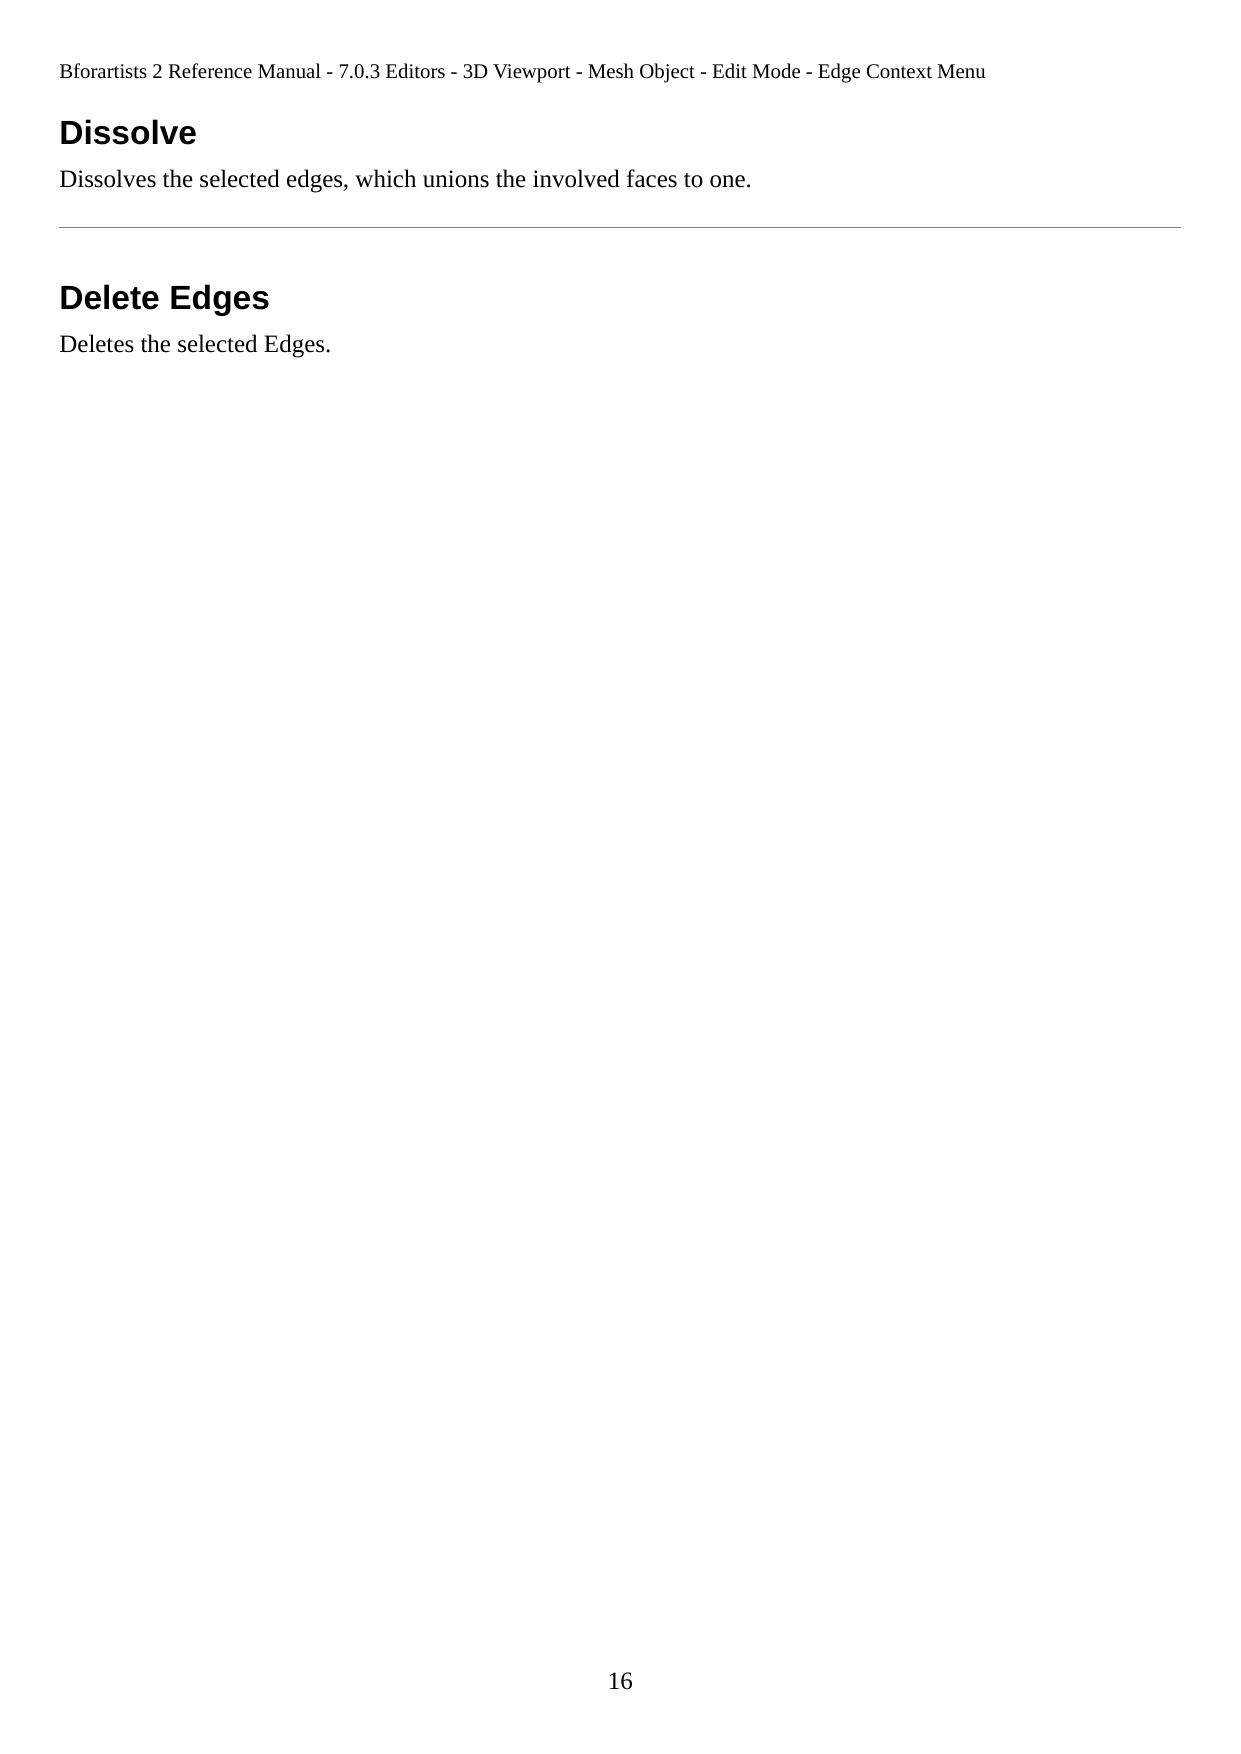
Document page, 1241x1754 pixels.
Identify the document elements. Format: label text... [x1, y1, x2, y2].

subtitle Delete Edges [59, 278, 1181, 316]
text Deletes the selected Edges. [59, 329, 1181, 358]
text Dissolves the selected edges, which unions the involved faces to one. [59, 164, 1181, 192]
subtitle Dissolve [59, 113, 1181, 151]
